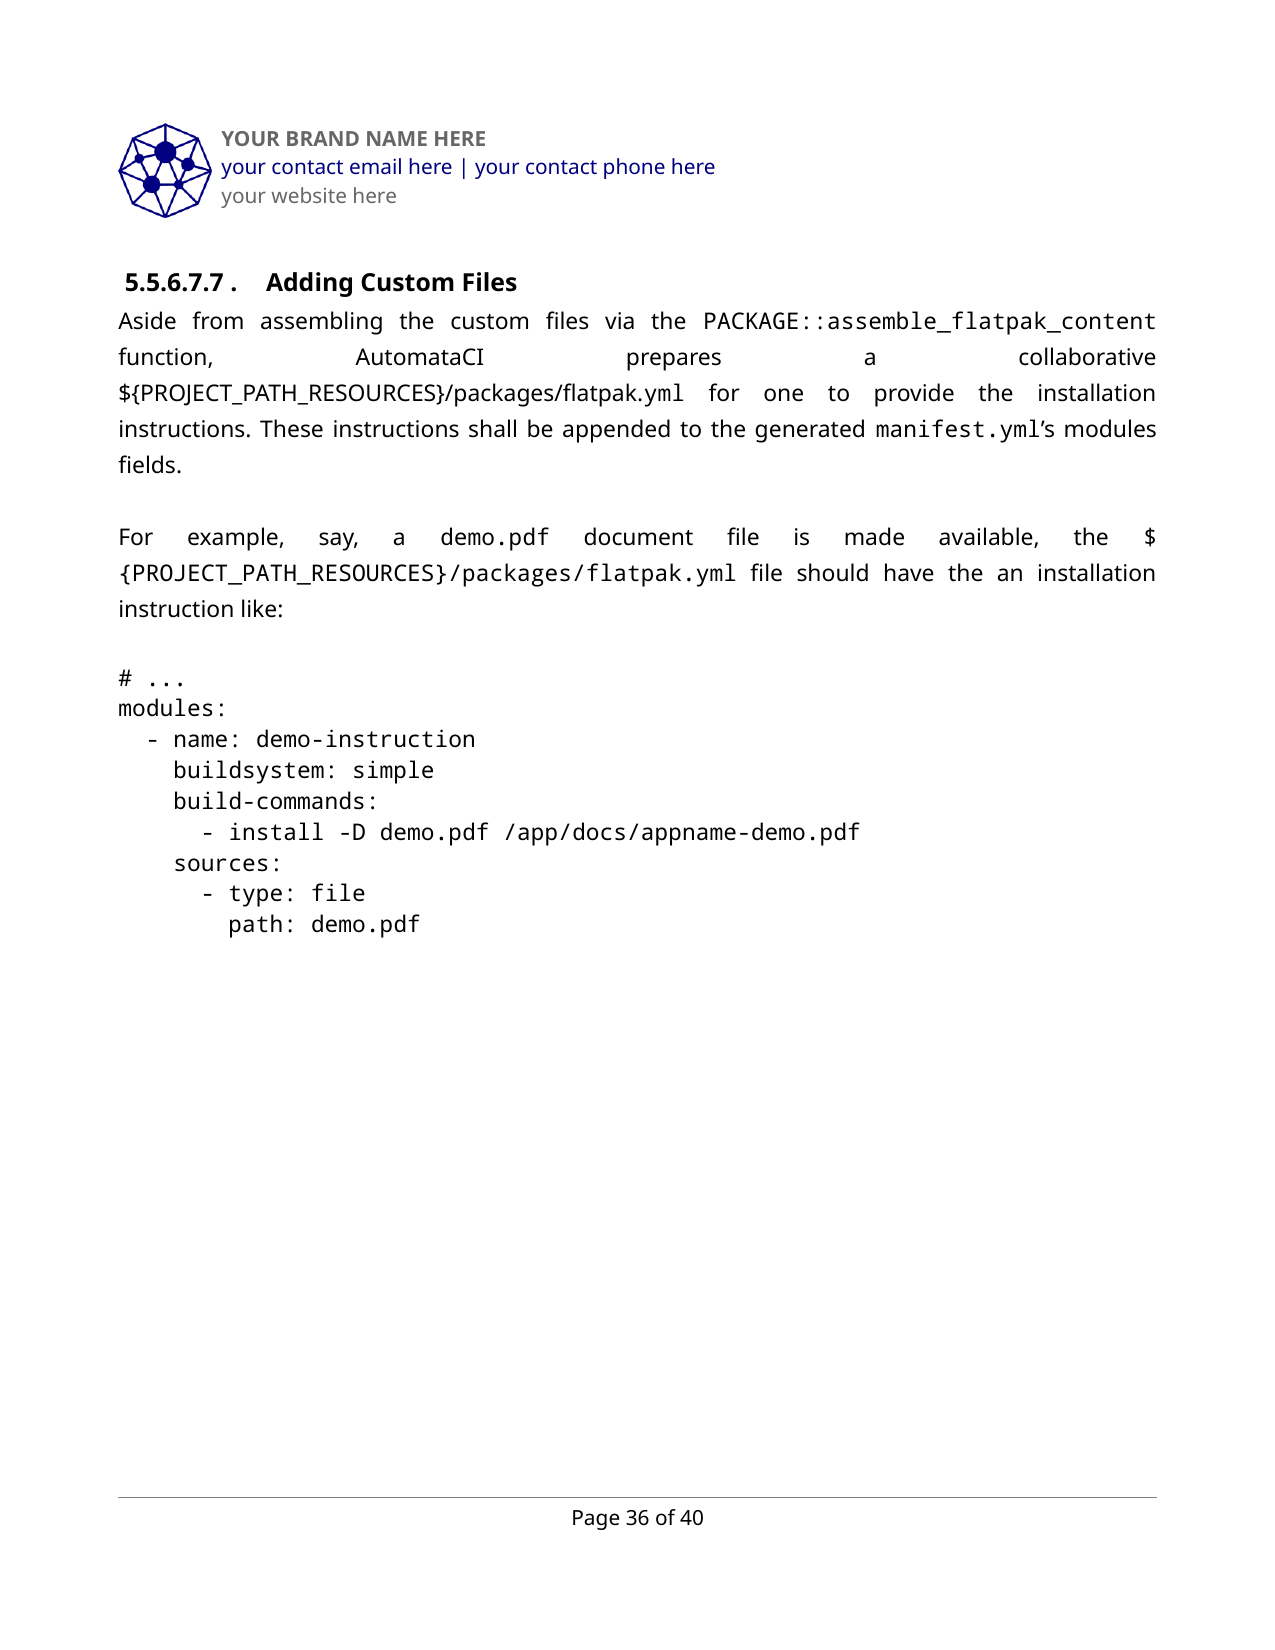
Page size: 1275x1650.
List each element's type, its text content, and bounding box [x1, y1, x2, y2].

text - type: file [118, 881, 1157, 907]
picture [118, 123, 212, 218]
text sources: [118, 850, 1157, 877]
text - name: demo-instruction [118, 726, 1157, 753]
subtitle Adding Custom Files [118, 265, 1157, 299]
text - install -D demo.pdf /app/docs/appname-demo.pdf [118, 819, 1157, 846]
text For example, say, a demo.pdf document file is made available, the ${PROJECT_PATH_RESOURCES}/packages/flatpak.yml file should have the an installation instruction like: [118, 521, 1157, 624]
text build-commands: [118, 788, 1157, 815]
text # ... [118, 665, 1157, 692]
text Aside from assembling the custom files via the PACKAGE::assemble_flatpak_content function, AutomataCI prepares a collaborative ${PROJECT_PATH_RESOURCES}/packages/flatpak.yml for one to provide the installation instructions. These instructions shall be appended to the generated manifest.yml’s modules fields. [118, 305, 1157, 480]
text modules: [118, 696, 1157, 722]
text buildsystem: simple [118, 757, 1157, 784]
text path: demo.pdf [118, 911, 1157, 938]
